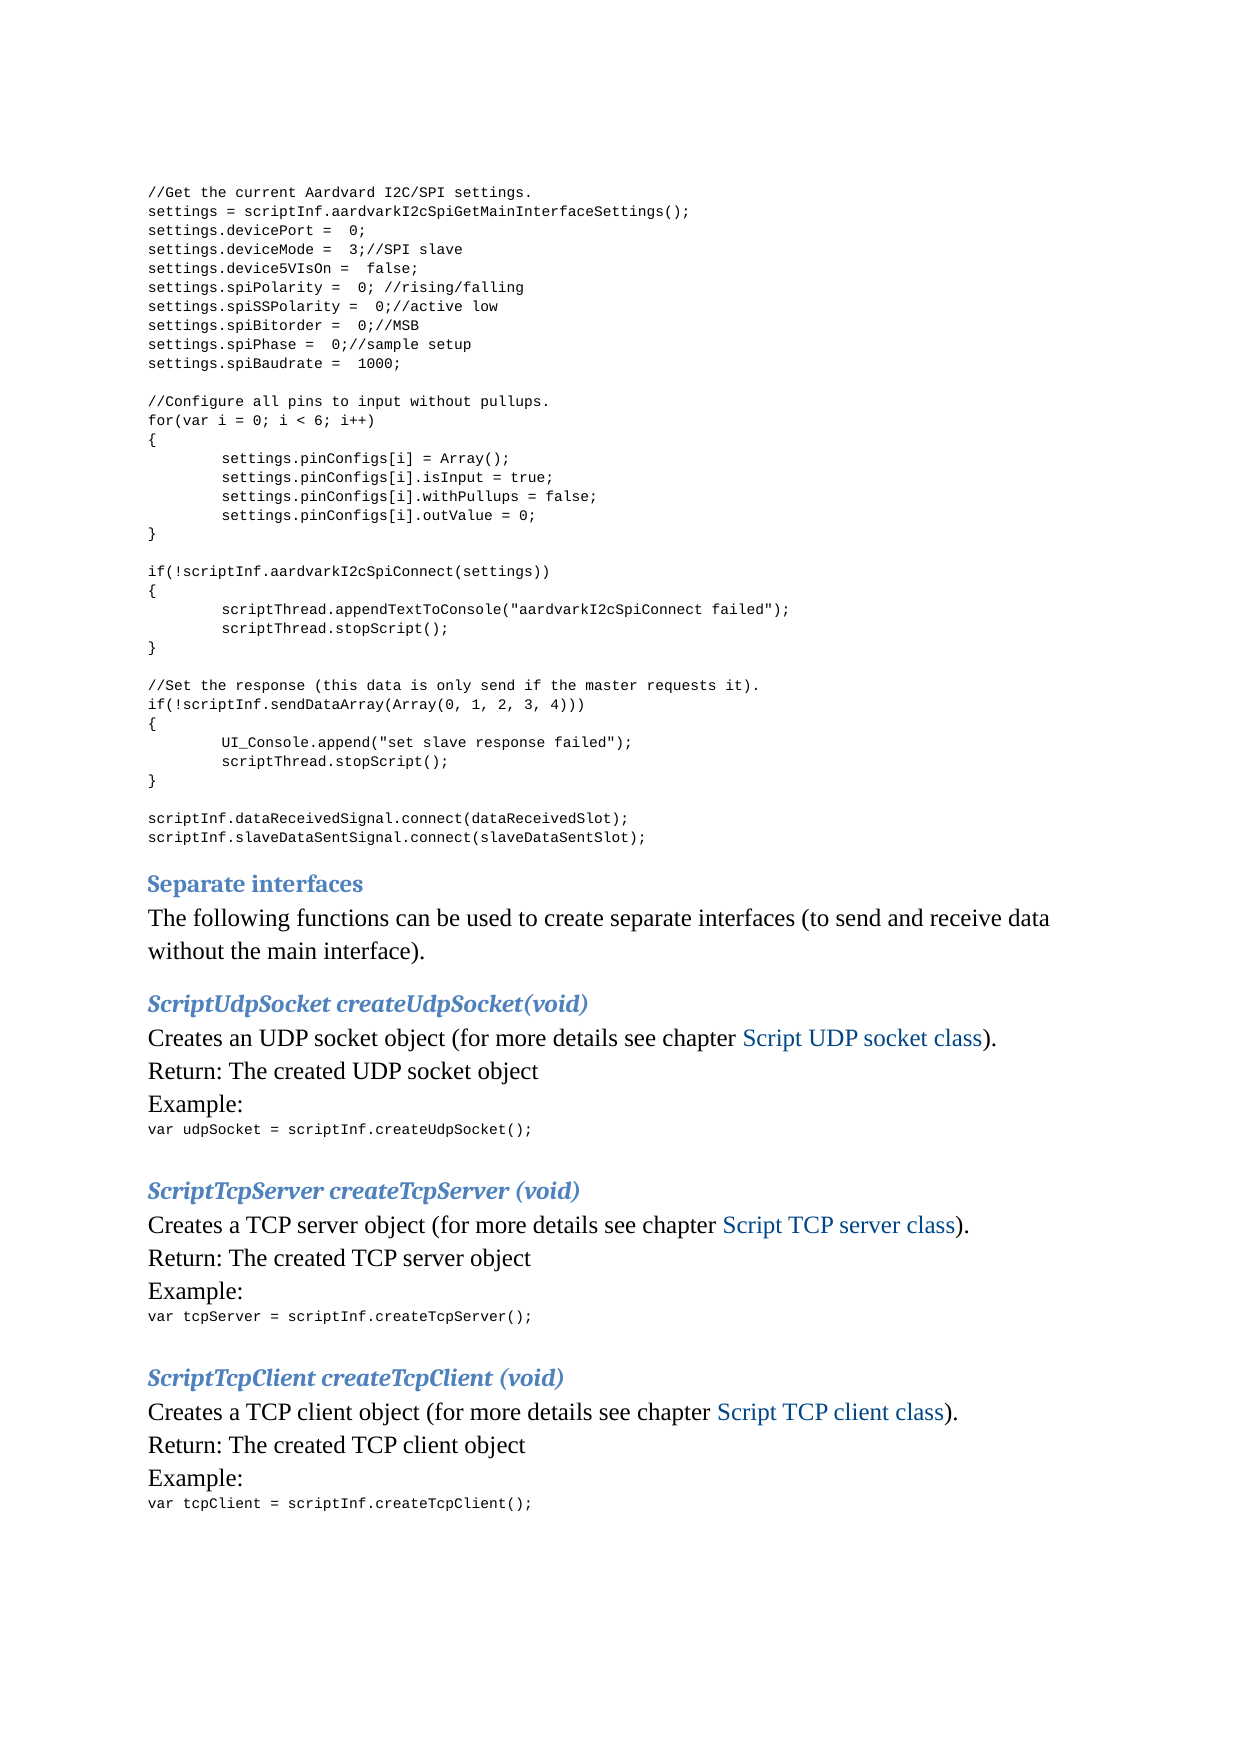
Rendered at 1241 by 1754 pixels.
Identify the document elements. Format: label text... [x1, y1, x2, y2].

text //Configure all pins to input without pullups. [148, 394, 1093, 411]
text settings.spiBaudrate = 1000; [148, 356, 1093, 373]
text The following functions can be used to create separate interfaces (to send and receive data without the main interface). [148, 903, 1093, 965]
subtitle Separate interfaces [148, 870, 1093, 899]
text if(!scriptInf.sendDataArray(Array(0, 1, 2, 3, 4))) [148, 697, 1093, 714]
text { [148, 716, 1093, 733]
text scriptInf.dataReceivedSignal.connect(dataReceivedSlot); [148, 811, 1093, 828]
text //Set the response (this data is only send if the master requests it). [148, 678, 1093, 695]
subtitle ScriptTcpServer createTcpServer (void) [148, 1177, 1093, 1206]
text for(var i = 0; i < 6; i++) [148, 413, 1093, 429]
text settings.pinConfigs[i].outValue = 0; [148, 508, 1093, 524]
subtitle ScriptTcpClient createTcpClient (void) [148, 1364, 1093, 1392]
text Example: [148, 1463, 1093, 1492]
text var udpSocket = scriptInf.createUdpSocket(); [148, 1122, 1093, 1138]
text settings.spiBitorder = 0;//MSB [148, 318, 1093, 335]
text settings = scriptInf.aardvarkI2cSpiGetMainInterfaceSettings(); [148, 204, 1093, 221]
text settings.spiPolarity = 0; //rising/falling [148, 280, 1093, 297]
text settings.pinConfigs[i].isInput = true; [148, 470, 1093, 486]
subtitle ScriptUdpSocket createUdpSocket(void) [148, 990, 1093, 1018]
text } [148, 773, 1093, 790]
text if(!scriptInf.aardvarkI2cSpiConnect(settings)) [148, 565, 1093, 581]
text settings.spiPhase = 0;//sample setup [148, 337, 1093, 354]
text Creates a TCP client object (for more details see chapter Script TCP client class). [148, 1397, 1093, 1426]
text scriptThread.stopScript(); [148, 622, 1093, 638]
text } [148, 527, 1093, 543]
text //Get the current Aardvard I2C/SPI settings. [148, 186, 1093, 202]
text Example: [148, 1089, 1093, 1118]
text settings.device5VIsOn = false; [148, 261, 1093, 278]
text Return: The created UDP socket object [148, 1056, 1093, 1084]
text { [148, 432, 1093, 448]
text settings.pinConfigs[i].withPullups = false; [148, 489, 1093, 505]
text } [148, 641, 1093, 657]
text { [148, 584, 1093, 600]
text scriptInf.slaveDataSentSignal.connect(slaveDataSentSlot); [148, 830, 1093, 847]
text Creates a TCP server object (for more details see chapter Script TCP server class). [148, 1210, 1093, 1238]
text var tcpServer = scriptInf.createTcpServer(); [148, 1309, 1093, 1325]
text settings.spiSSPolarity = 0;//active low [148, 299, 1093, 316]
text settings.devicePort = 0; [148, 223, 1093, 240]
text Return: The created TCP client object [148, 1430, 1093, 1458]
text UI_Console.append("set slave response failed"); [148, 735, 1093, 752]
text Return: The created TCP server object [148, 1243, 1093, 1272]
text Example: [148, 1276, 1093, 1304]
text settings.pinConfigs[i] = Array(); [148, 451, 1093, 467]
text scriptThread.stopScript(); [148, 754, 1093, 771]
text scriptThread.appendTextToConsole("aardvarkI2cSpiConnect failed"); [148, 603, 1093, 619]
text Creates an UDP socket object (for more details see chapter Script UDP socket class). [148, 1023, 1093, 1052]
text var tcpClient = scriptInf.createTcpClient(); [148, 1496, 1093, 1512]
text settings.deviceMode = 3;//SPI slave [148, 242, 1093, 259]
